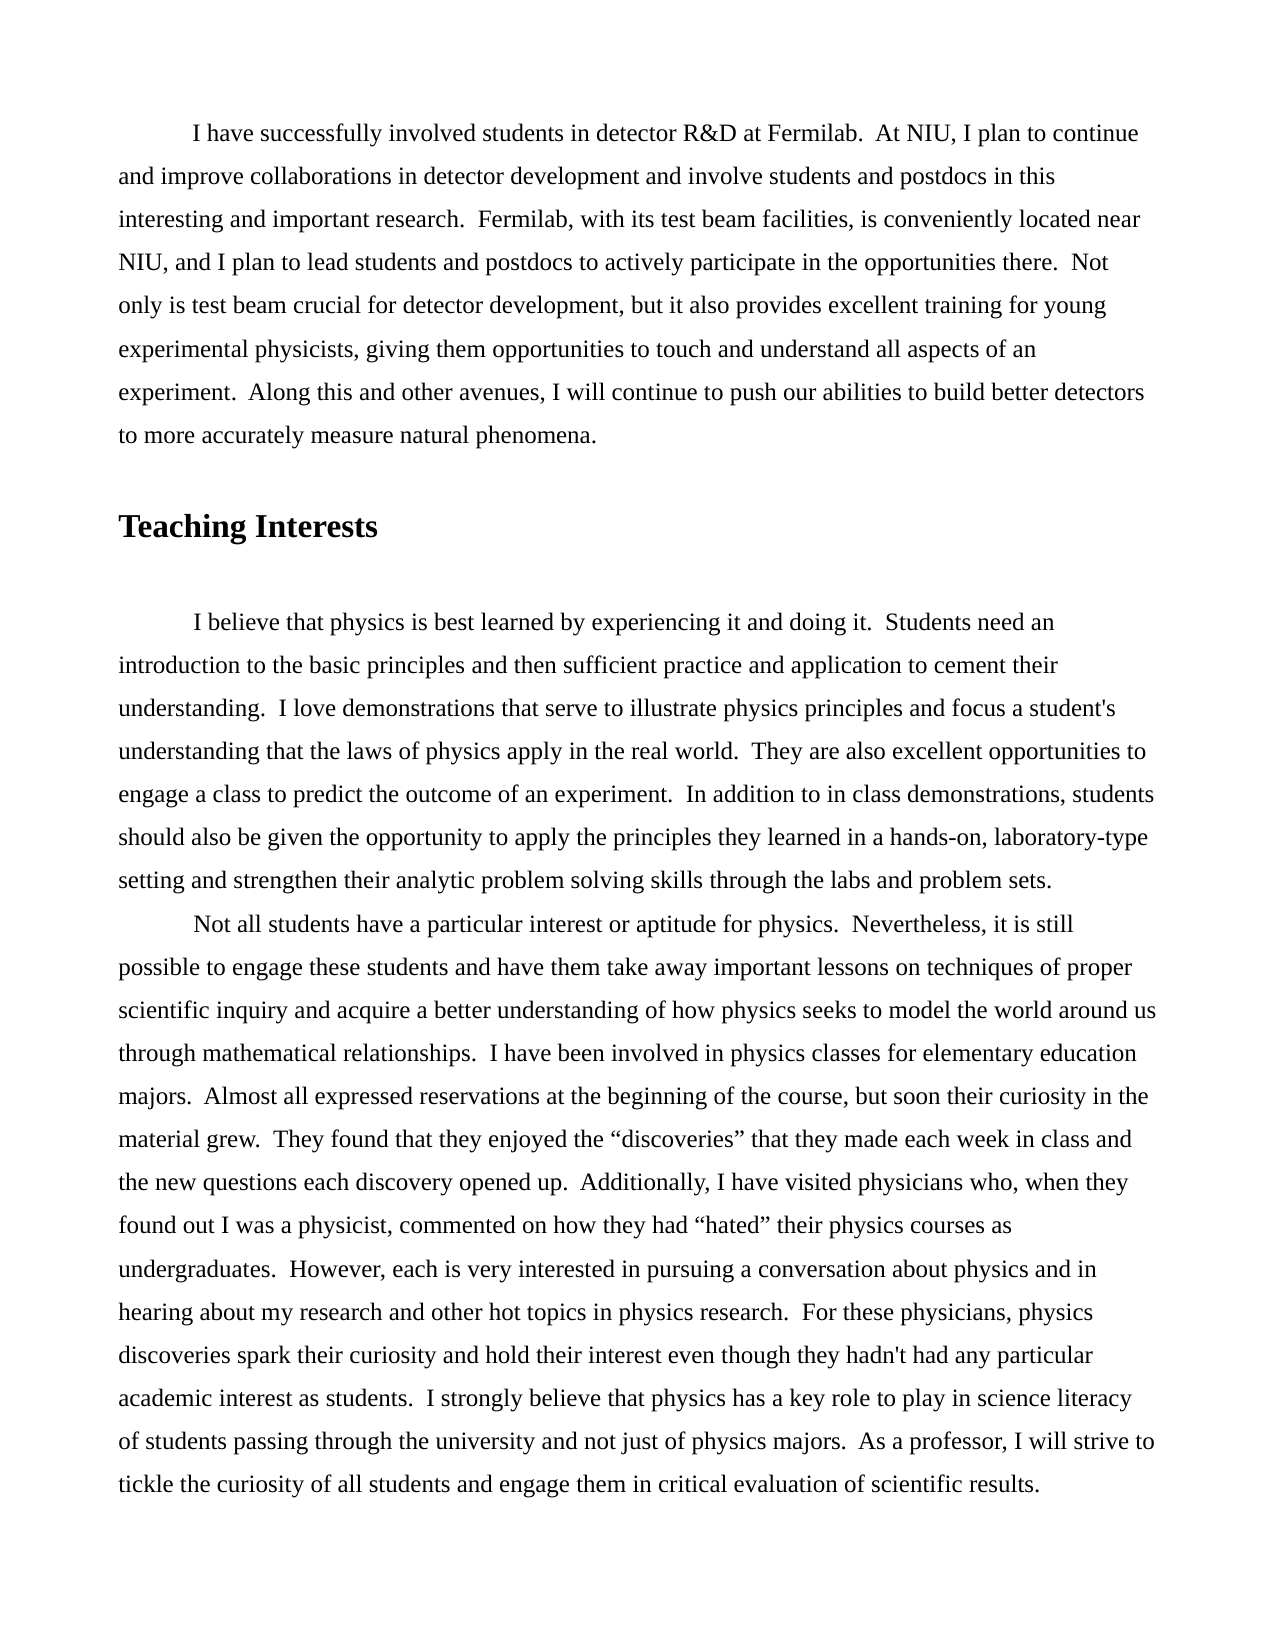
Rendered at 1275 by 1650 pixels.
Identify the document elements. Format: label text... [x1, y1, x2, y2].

text Not all students have a particular interest or aptitude for physics. Nevertheless, it is still possible to engage these students and have them take away important lessons on techniques of proper scientific inquiry and acquire a better understanding of how physics seeks to model the world around us through mathematical relationships. I have been involved in physics classes for elementary education majors. Almost all expressed reservations at the beginning of the course, but soon their curiosity in the material grew. They found that they enjoyed the “discoveries” that they made each week in class and the new questions each discovery opened up. Additionally, I have visited physicians who, when they found out I was a physicist, commented on how they had “hated” their physics courses as undergraduates. However, each is very interested in pursuing a conversation about physics and in hearing about my research and other hot topics in physics research. For these physicians, physics discoveries spark their curiosity and hold their interest even though they hadn't had any particular academic interest as students. I strongly believe that physics has a key role to play in science literacy of students passing through the university and not just of physics majors. As a professor, I will strive to tickle the curiosity of all students and engage them in critical evaluation of scientific results. [118, 909, 1157, 1498]
text I have successfully involved students in detector R&D at Fermilab. At NIU, I plan to continue and improve collaborations in detector development and involve students and postdocs in this interesting and important research. Fermilab, with its test beam facilities, is conveniently located near NIU, and I plan to lead students and postdocs to actively participate in the opportunities there. Not only is test beam crucial for detector development, but it also provides excellent training for young experimental physicists, giving them opportunities to touch and understand all aspects of an experiment. Along this and other avenues, I will continue to push our abilities to build better detectors to more accurately measure natural phenomena. [118, 118, 1157, 449]
text I believe that physics is best learned by experiencing it and doing it. Students need an introduction to the basic principles and then sufficient practice and application to cement their understanding. I love demonstrations that serve to illustrate physics principles and focus a student's understanding that the laws of physics apply in the real world. They are also excellent opportunities to engage a class to predict the outcome of an experiment. In addition to in class demonstrations, students should also be given the opportunity to apply the principles they learned in a hands-on, laboratory-type setting and strengthen their analytic problem solving skills through the labs and problem sets. [118, 607, 1157, 894]
text Teaching Interests [118, 506, 1157, 544]
